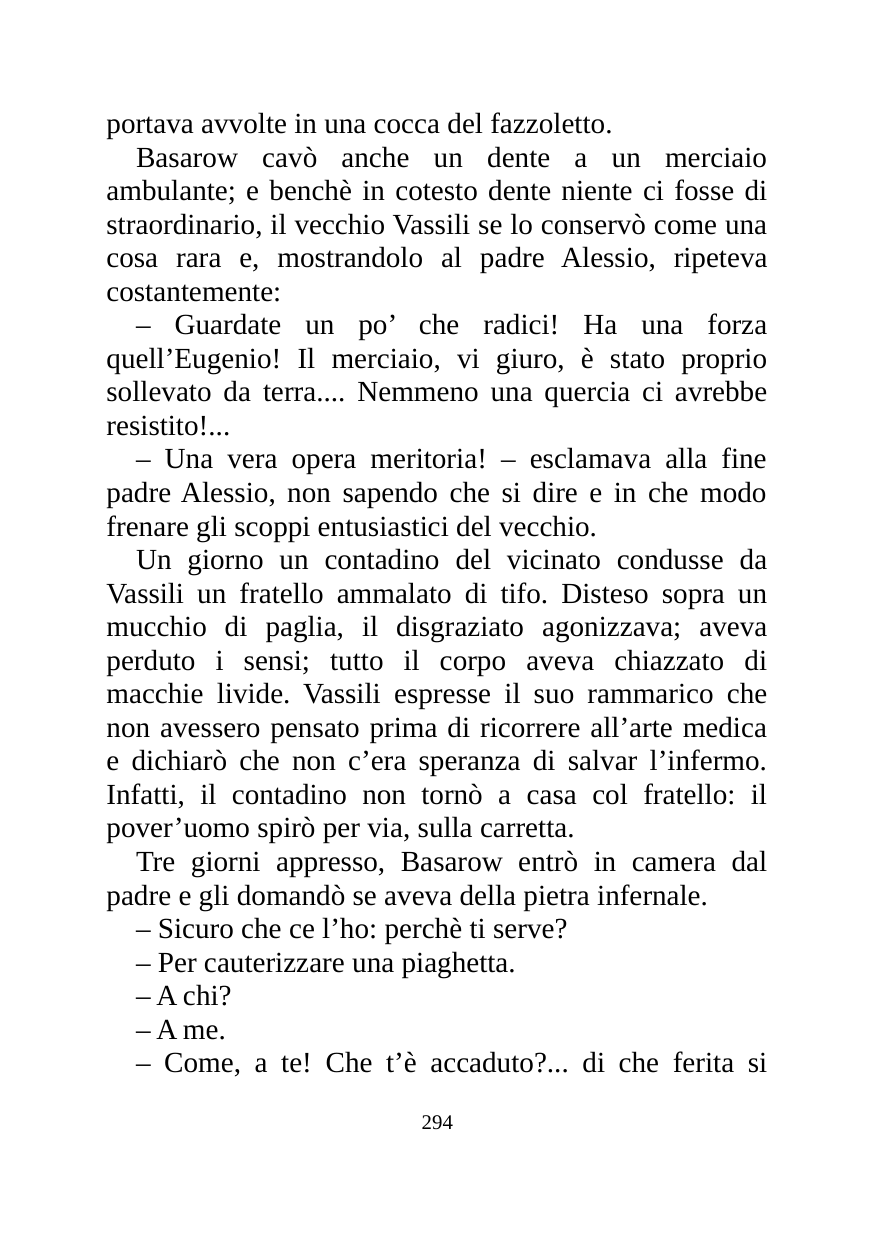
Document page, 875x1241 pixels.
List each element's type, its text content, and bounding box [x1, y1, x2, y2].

text Basarow cavò anche un dente a un merciaio ambulante; e benchè in cotesto dente niente ci fosse di straordinario, il vecchio Vassili se lo conservò come una cosa rara e, mostrandolo al padre Alessio, ripeteva costantemente: [106, 140, 768, 307]
text – A me. [106, 1012, 768, 1045]
text – Una vera opera meritoria! – esclamava alla fine padre Alessio, non sapendo che si dire e in che modo frenare gli scoppi entusiastici del vecchio. [106, 442, 768, 542]
text portava avvolte in una cocca del fazzoletto. [106, 106, 768, 140]
text – Come, a te! Che t’è accaduto?... di che ferita si [106, 1045, 768, 1079]
text Tre giorni appresso, Basarow entrò in camera dal padre e gli domandò se aveva della pietra infernale. [106, 844, 768, 911]
text – Guardate un po’ che radici! Ha una forza quell’Eugenio! Il merciaio, vi giuro, è stato proprio sollevato da terra.... Nemmeno una quercia ci avrebbe resistito!... [106, 307, 768, 442]
text – Sicuro che ce l’ho: perchè ti serve? [106, 911, 768, 945]
text Un giorno un contadino del vicinato condusse da Vassili un fratello ammalato di tifo. Disteso sopra un mucchio di paglia, il disgraziato agonizzava; aveva perduto i sensi; tutto il corpo aveva chiazzato di macchie livide. Vassili espresse il suo rammarico che non avessero pensato prima di ricorrere all’arte medica e dichiarò che non c’era speranza di salvar l’infermo. Infatti, il contadino non tornò a casa col fratello: il pover’uomo spirò per via, sulla carretta. [106, 542, 768, 844]
text – Per cauterizzare una piaghetta. [106, 945, 768, 978]
text – A chi? [106, 978, 768, 1012]
